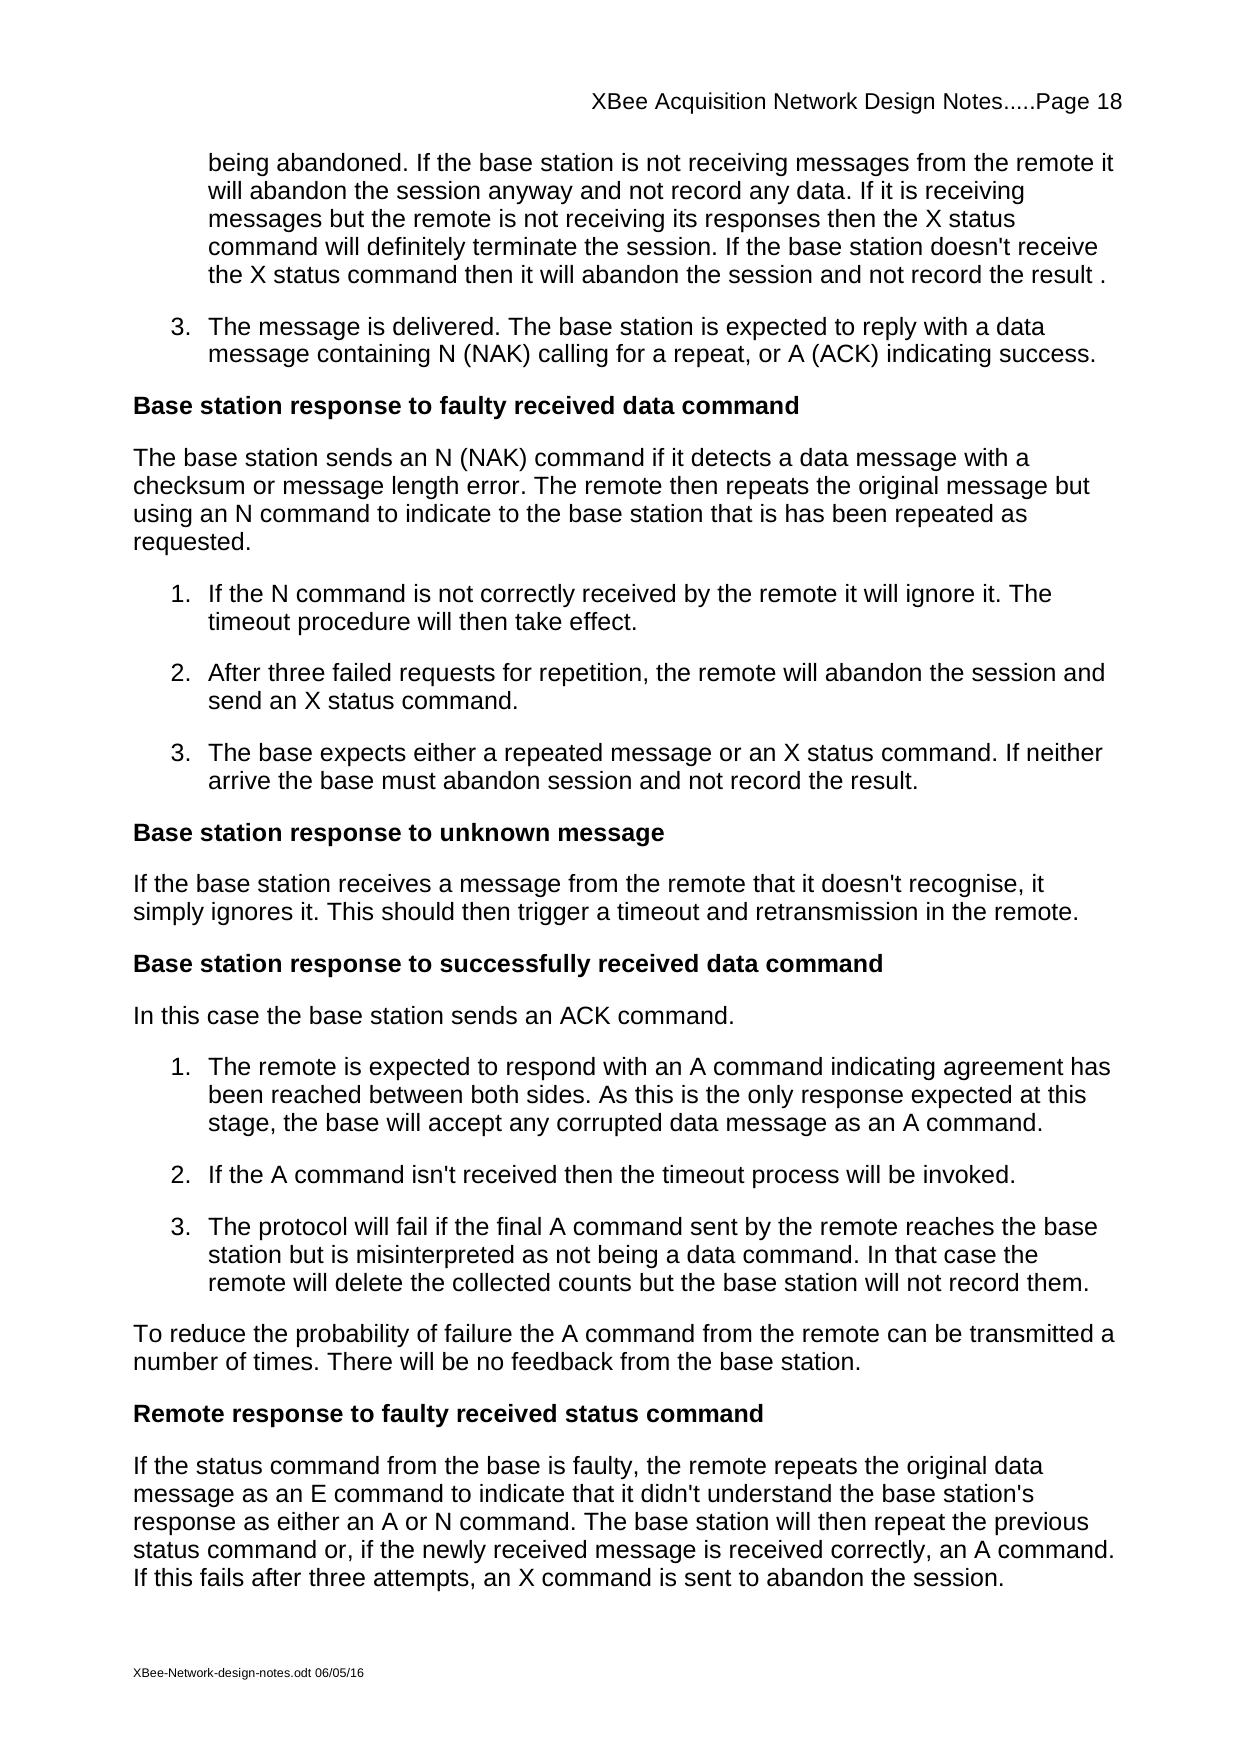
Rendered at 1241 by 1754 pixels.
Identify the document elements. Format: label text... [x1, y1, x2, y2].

list The remote is expected to respond with an A command indicating agreement has been reached between both sides. As this is the only response expected at this stage, the base will accept any corrupted data message as an A command. [170, 1053, 1123, 1137]
text To reduce the probability of failure the A command from the remote can be transmitted a number of times. There will be no feedback from the base station. [133, 1320, 1123, 1376]
text Remote response to faulty received status command [133, 1400, 1123, 1428]
list The protocol will fail if the final A command sent by the remote reaches the base station but is misinterpreted as not being a data command. In that case the remote will delete the collected counts but the base station will not record them. [170, 1213, 1123, 1297]
text The base station sends an N (NAK) command if it detects a data message with a checksum or message length error. The remote then repeats the original message but using an N command to indicate to the base station that is has been repeated as requested. [133, 444, 1123, 556]
text Base station response to successfully received data command [133, 950, 1123, 978]
list being abandoned. If the base station is not receiving messages from the remote it will abandon the session anyway and not record any data. If it is receiving messages but the remote is not receiving its responses then the X status command will definitely terminate the session. If the base station doesn't receive the X status command then it will abandon the session and not record the result . [170, 149, 1123, 289]
text Base station response to faulty received data command [133, 392, 1123, 420]
list If the A command isn't received then the timeout process will be invoked. [170, 1161, 1123, 1189]
list If the N command is not correctly received by the remote it will ignore it. The timeout procedure will then take effect. [170, 579, 1123, 636]
text Base station response to unknown message [133, 818, 1123, 847]
list After three failed requests for repetition, the remote will abandon the session and send an X status command. [170, 659, 1123, 715]
list The message is delivered. The base station is expected to reply with a data message containing N (NAK) calling for a repeat, or A (ACK) indicating success. [170, 312, 1123, 368]
list The base expects either a repeated message or an X status command. If neither arrive the base must abandon session and not record the result. [170, 739, 1123, 795]
text If the status command from the base is faulty, the remote repeats the original data message as an E command to indicate that it didn't understand the base station's response as either an A or N command. The base station will then repeat the previous status command or, if the newly received message is received correctly, an A command. If this fails after three attempts, an X command is sent to abandon the session. [133, 1452, 1123, 1592]
text If the base station receives a message from the remote that it doesn't recognise, it simply ignores it. This should then trigger a timeout and retransmission in the remote. [133, 870, 1123, 926]
text In this case the base station sends an ACK command. [133, 1002, 1123, 1029]
